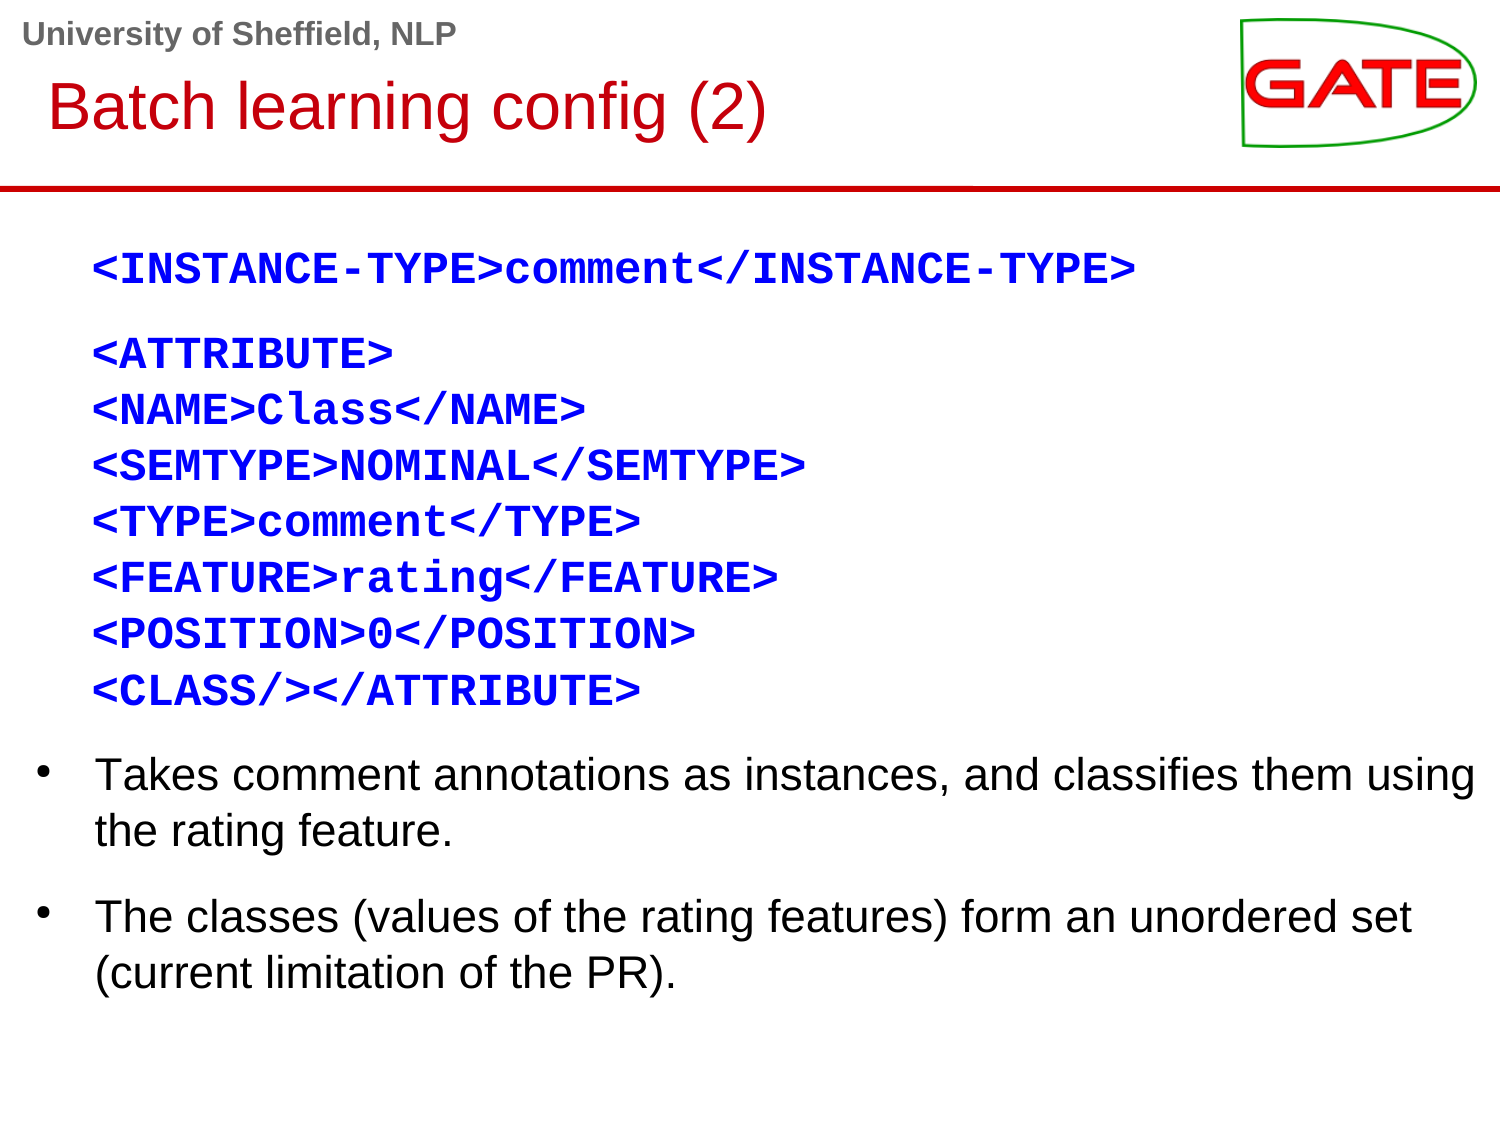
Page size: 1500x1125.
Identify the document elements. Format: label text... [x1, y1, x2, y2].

picture [1240, 18, 1477, 148]
title Batch learning config (2) [47, 47, 1267, 168]
list <INSTANCE-TYPE>comment</INSTANCE-TYPE> <ATTRIBUTE> <NAME>Class</NAME> <SEMTYPE>NOMINAL</SEMTYPE> <TYPE>comment</TYPE> <FEATURE>rating</FEATURE> <POSITION>0</POSITION> <CLASS/></ATTRIBUTE> Takes comment annotations as instances, and classifies them using the rating feature. The classes (values of the rating features) form an unordered set (current limitation of the PR). [35, 236, 1500, 1093]
